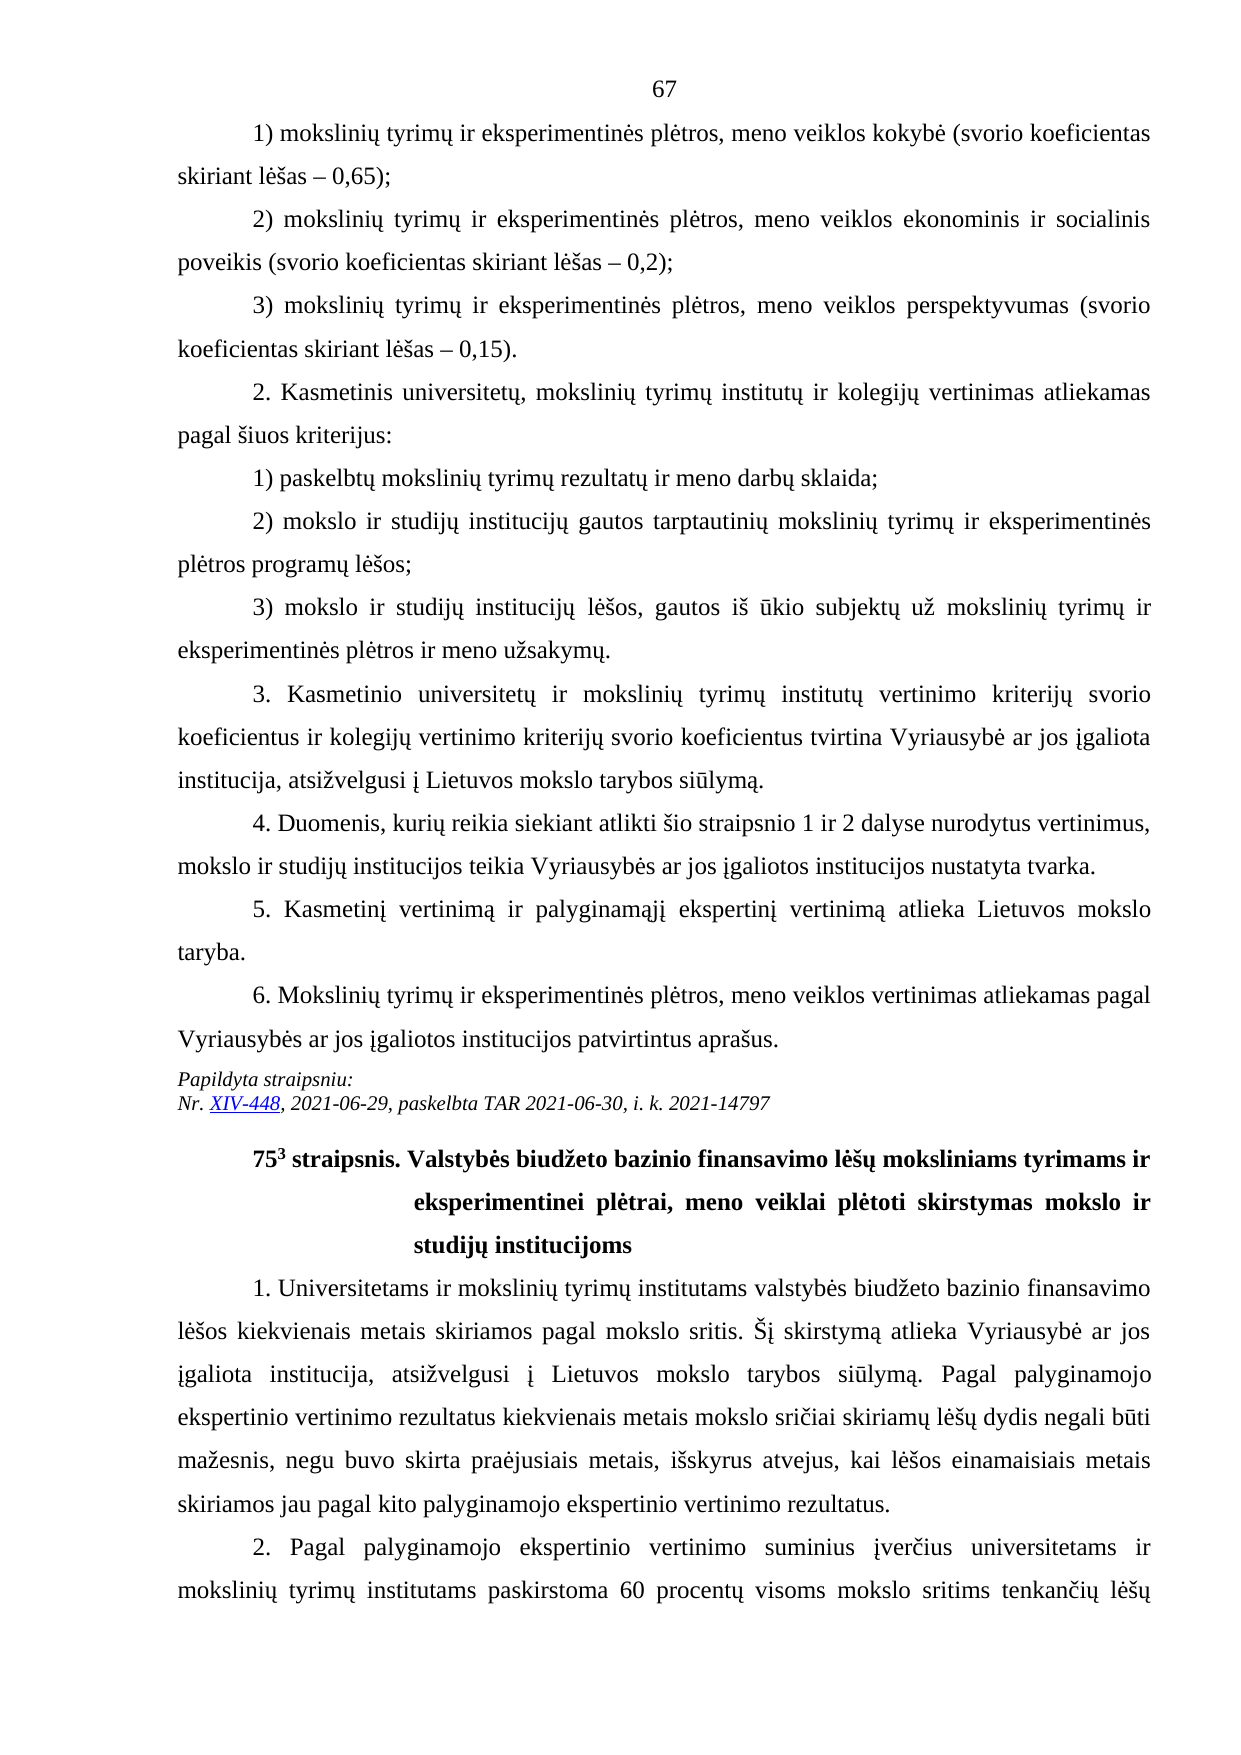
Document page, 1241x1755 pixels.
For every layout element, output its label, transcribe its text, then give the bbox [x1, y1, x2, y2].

text 3. Kasmetinio universitetų ir mokslinių tyrimų institutų vertinimo kriterijų svorio koeficientus ir kolegijų vertinimo kriterijų svorio koeficientus tvirtina Vyriausybė ar jos įgaliota institucija, atsižvelgusi į Lietuvos mokslo tarybos siūlymą. [177, 679, 1152, 794]
text 5. Kasmetinį vertinimą ir palyginamąjį ekspertinį vertinimą atlieka Lietuvos mokslo taryba. [177, 894, 1152, 966]
text 1) mokslinių tyrimų ir eksperimentinės plėtros, meno veiklos kokybė (svorio koeficientas skiriant lėšas – 0,65); [177, 118, 1152, 190]
text 6. Mokslinių tyrimų ir eksperimentinės plėtros, meno veiklos vertinimas atliekamas pagal Vyriausybės ar jos įgaliotos institucijos patvirtintus aprašus. [177, 981, 1152, 1052]
text 753 straipsnis. Valstybės biudžeto bazinio finansavimo lėšų moksliniams tyrimams ir eksperimentinei plėtrai, meno veiklai plėtoti skirstymas mokslo ir studijų institucijoms [252, 1144, 1152, 1259]
text Papildyta straipsniu: [177, 1067, 1152, 1091]
text 1. Universitetams ir mokslinių tyrimų institutams valstybės biudžeto bazinio finansavimo lėšos kiekvienais metais skiriamos pagal mokslo sritis. Šį skirstymą atlieka Vyriausybė ar jos įgaliota institucija, atsižvelgusi į Lietuvos mokslo tarybos siūlymą. Pagal palyginamojo ekspertinio vertinimo rezultatus kiekvienais metais mokslo sričiai skiriamų lėšų dydis negali būti mažesnis, negu buvo skirta praėjusiais metais, išskyrus atvejus, kai lėšos einamaisiais metais skiriamos jau pagal kito palyginamojo ekspertinio vertinimo rezultatus. [177, 1273, 1152, 1517]
text Nr. XIV-448, 2021-06-29, paskelbta TAR 2021-06-30, i. k. 2021-14797 [177, 1091, 1152, 1115]
text 3) mokslo ir studijų institucijų lėšos, gautos iš ūkio subjektų už mokslinių tyrimų ir eksperimentinės plėtros ir meno užsakymų. [177, 592, 1152, 664]
text 2) mokslinių tyrimų ir eksperimentinės plėtros, meno veiklos ekonominis ir socialinis poveikis (svorio koeficientas skiriant lėšas – 0,2); [177, 204, 1152, 276]
text 4. Duomenis, kurių reikia siekiant atlikti šio straipsnio 1 ir 2 dalyse nurodytus vertinimus, mokslo ir studijų institucijos teikia Vyriausybės ar jos įgaliotos institucijos nustatyta tvarka. [177, 808, 1152, 880]
text 3) mokslinių tyrimų ir eksperimentinės plėtros, meno veiklos perspektyvumas (svorio koeficientas skiriant lėšas – 0,15). [177, 291, 1152, 362]
text 2. Kasmetinis universitetų, mokslinių tyrimų institutų ir kolegijų vertinimas atliekamas pagal šiuos kriterijus: [177, 377, 1152, 449]
text 2) mokslo ir studijų institucijų gautos tarptautinių mokslinių tyrimų ir eksperimentinės plėtros programų lėšos; [177, 506, 1152, 578]
text 1) paskelbtų mokslinių tyrimų rezultatų ir meno darbų sklaida; [177, 463, 1152, 492]
text 2. Pagal palyginamojo ekspertinio vertinimo suminius įverčius universitetams ir mokslinių tyrimų institutams paskirstoma 60 procentų visoms mokslo sritims tenkančių lėšų [177, 1532, 1152, 1604]
